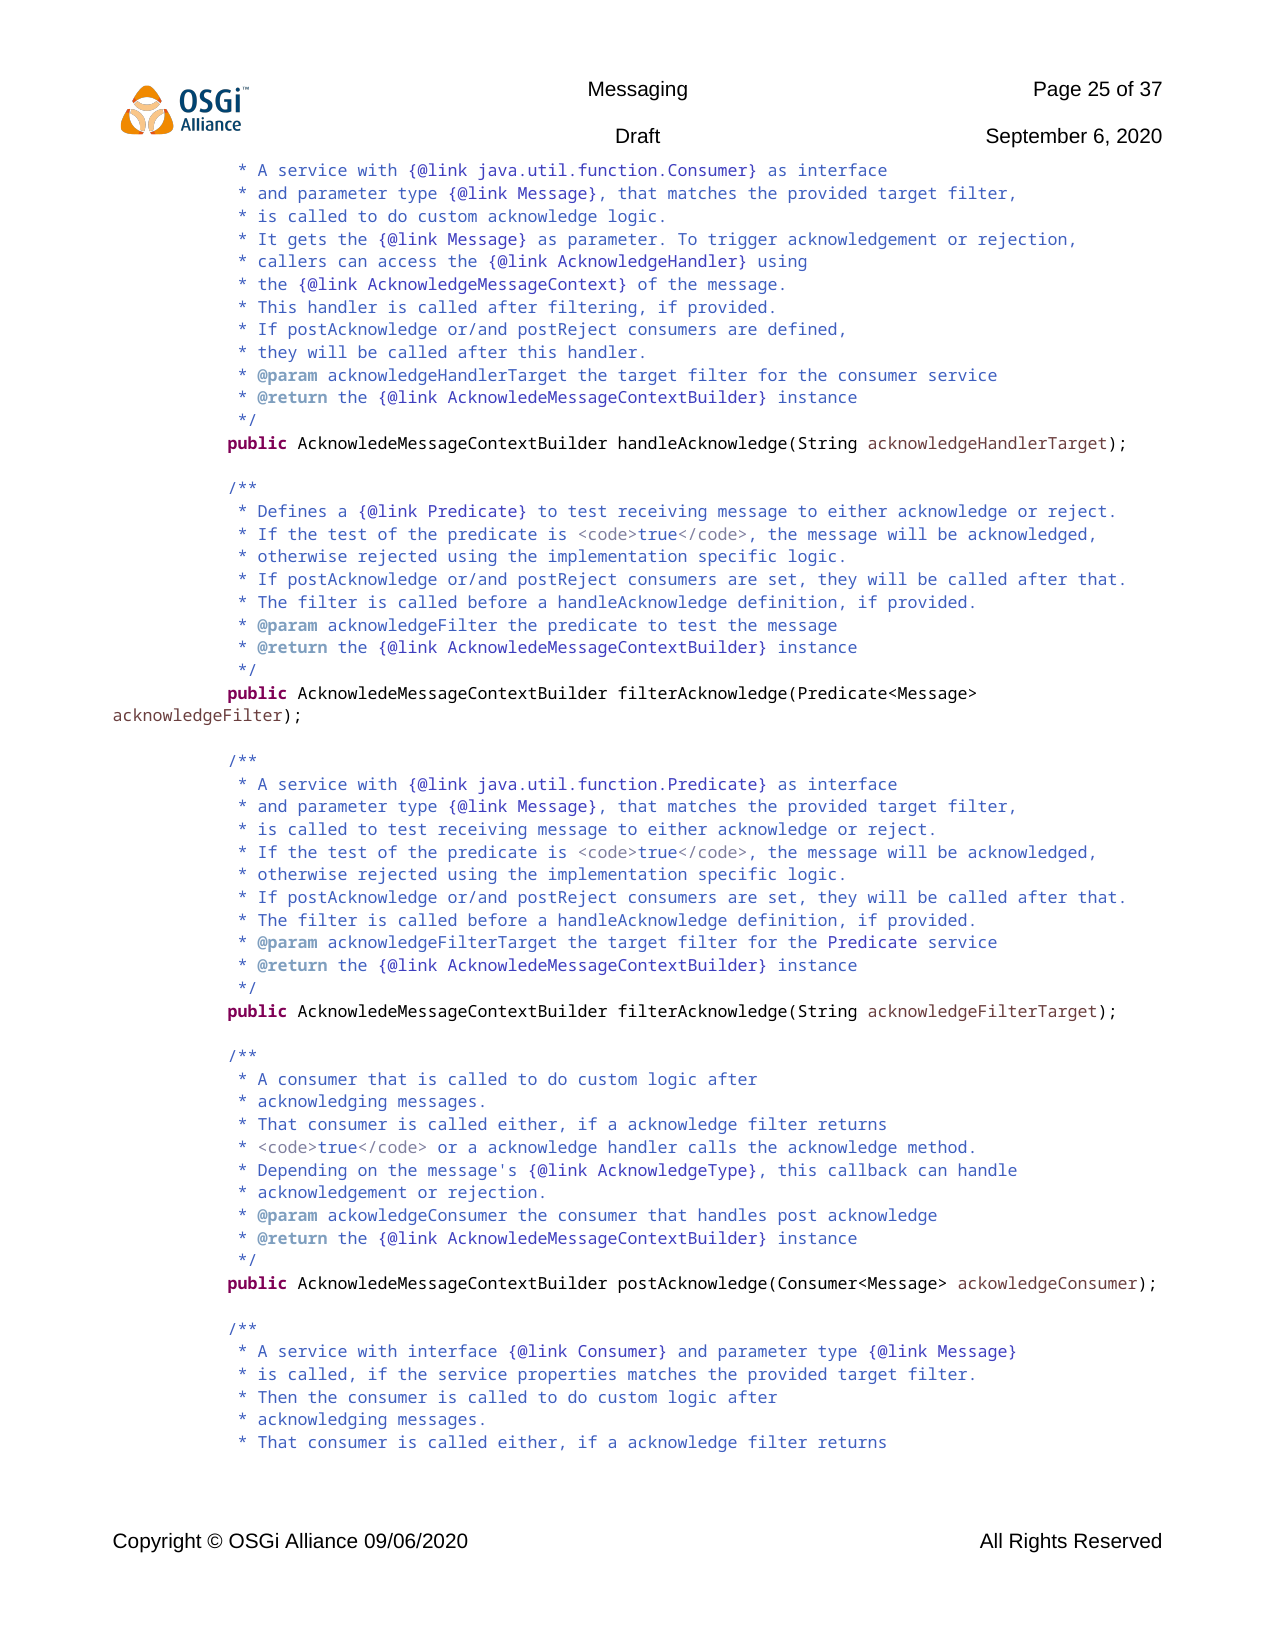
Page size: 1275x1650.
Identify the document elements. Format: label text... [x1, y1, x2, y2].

text * The filter is called before a handleAcknowledge definition, if provided. [112, 908, 1162, 931]
text * acknowledging messages. [112, 1090, 1162, 1113]
picture [113, 78, 257, 142]
text * @param acknowledgeFilterTarget the target filter for the Predicate service [112, 931, 1162, 954]
text * the {@link AcknowledgeMessageContext} of the message. [112, 272, 1162, 295]
text * @return the {@link AcknowledeMessageContextBuilder} instance [112, 1226, 1162, 1249]
text * That consumer is called either, if a acknowledge filter returns [112, 1431, 1162, 1453]
text public AcknowledeMessageContextBuilder filterAcknowledge(Predicate<Message> acknowledgeFilter); [112, 681, 1162, 727]
text /** [112, 749, 1162, 772]
text * otherwise rejected using the implementation specific logic. [112, 863, 1162, 886]
text * Depending on the message's {@link AcknowledgeType}, this callback can handle [112, 1158, 1162, 1181]
text * @return the {@link AcknowledeMessageContextBuilder} instance [112, 386, 1162, 409]
text * If postAcknowledge or/and postReject consumers are set, they will be called after that. [112, 886, 1162, 908]
text */ [112, 1249, 1162, 1272]
text * @param acknowledgeFilter the predicate to test the message [112, 613, 1162, 636]
text /** [112, 1044, 1162, 1067]
text /** [112, 477, 1162, 499]
text * That consumer is called either, if a acknowledge filter returns [112, 1113, 1162, 1135]
text public AcknowledeMessageContextBuilder handleAcknowledge(String acknowledgeHandlerTarget); [112, 431, 1162, 454]
text * A service with {@link java.util.function.Predicate} as interface [112, 772, 1162, 795]
text public AcknowledeMessageContextBuilder filterAcknowledge(String acknowledgeFilterTarget); [112, 999, 1162, 1022]
text * A service with interface {@link Consumer} and parameter type {@link Message} [112, 1340, 1162, 1362]
text * they will be called after this handler. [112, 341, 1162, 363]
text * This handler is called after filtering, if provided. [112, 295, 1162, 318]
text * acknowledging messages. [112, 1408, 1162, 1431]
text * otherwise rejected using the implementation specific logic. [112, 545, 1162, 568]
text * is called, if the service properties matches the provided target filter. [112, 1362, 1162, 1385]
text * Defines a {@link Predicate} to test receiving message to either acknowledge or reject. [112, 499, 1162, 522]
text * A service with {@link java.util.function.Consumer} as interface [112, 159, 1162, 182]
text * and parameter type {@link Message}, that matches the provided target filter, [112, 182, 1162, 204]
text * and parameter type {@link Message}, that matches the provided target filter, [112, 795, 1162, 817]
text public AcknowledeMessageContextBuilder postAcknowledge(Consumer<Message> ackowledgeConsumer); [112, 1272, 1162, 1294]
text * A consumer that is called to do custom logic after [112, 1067, 1162, 1090]
text * acknowledgement or rejection. [112, 1181, 1162, 1203]
text * @return the {@link AcknowledeMessageContextBuilder} instance [112, 954, 1162, 976]
text */ [112, 658, 1162, 681]
text */ [112, 976, 1162, 999]
text * @return the {@link AcknowledeMessageContextBuilder} instance [112, 636, 1162, 658]
text /** [112, 1317, 1162, 1340]
text * If postAcknowledge or/and postReject consumers are defined, [112, 318, 1162, 341]
text * It gets the {@link Message} as parameter. To trigger acknowledgement or rejection, [112, 227, 1162, 250]
text * @param ackowledgeConsumer the consumer that handles post acknowledge [112, 1203, 1162, 1226]
text * is called to do custom acknowledge logic. [112, 204, 1162, 227]
text * callers can access the {@link AcknowledgeHandler} using [112, 250, 1162, 272]
text * Then the consumer is called to do custom logic after [112, 1385, 1162, 1408]
text * If the test of the predicate is <code>true</code>, the message will be acknowledged, [112, 840, 1162, 863]
text * If the test of the predicate is <code>true</code>, the message will be acknowledged, [112, 522, 1162, 545]
text * The filter is called before a handleAcknowledge definition, if provided. [112, 590, 1162, 613]
text * If postAcknowledge or/and postReject consumers are set, they will be called after that. [112, 568, 1162, 590]
text * <code>true</code> or a acknowledge handler calls the acknowledge method. [112, 1135, 1162, 1158]
text */ [112, 409, 1162, 431]
text * @param acknowledgeHandlerTarget the target filter for the consumer service [112, 363, 1162, 386]
text * is called to test receiving message to either acknowledge or reject. [112, 817, 1162, 840]
